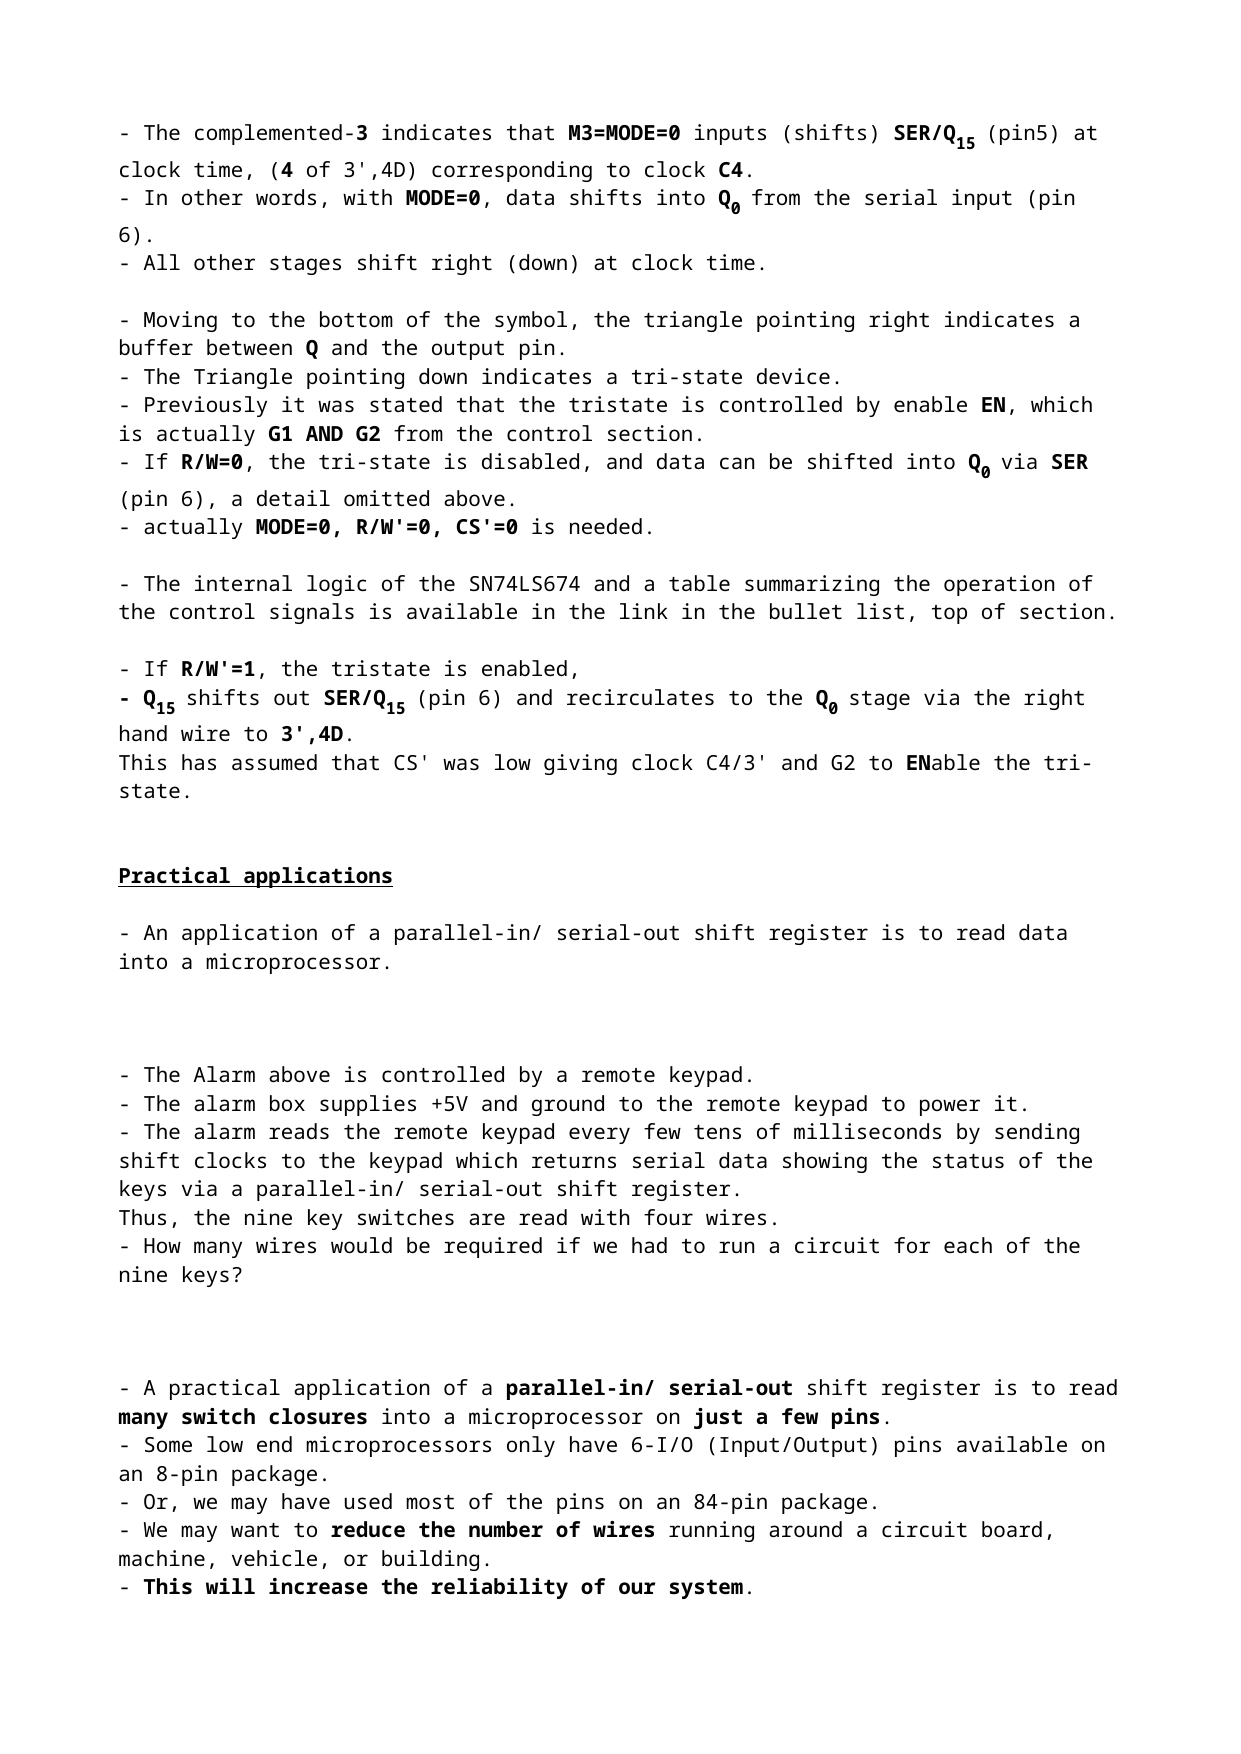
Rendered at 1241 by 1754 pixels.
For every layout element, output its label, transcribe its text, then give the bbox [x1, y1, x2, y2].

subtitle Practical applications [118, 862, 1122, 890]
text Thus, the nine key switches are read with four wires. [118, 1203, 1122, 1231]
text - Moving to the bottom of the symbol, the triangle pointing right indicates a buffer between Q and the output pin. [118, 305, 1122, 362]
list - We may want to reduce the number of wires running around a circuit board, machine, vehicle, or building. [118, 1516, 1122, 1572]
text - The Triangle pointing down indicates a tri-state device. [118, 362, 1122, 390]
text - An application of a parallel-in/ serial-out shift register is to read data into a microprocessor. [118, 918, 1122, 975]
text - If R/W=0, the tri-state is disabled, and data can be shifted into Q0 via SER (pin 6), a detail omitted above. [118, 447, 1122, 512]
text - The internal logic of the SN74LS674 and a table summarizing the operation of the control signals is available in the link in the bullet list, top of section. [118, 569, 1122, 626]
list - Some low end microprocessors only have 6-I/O (Input/Output) pins available on an 8-pin package. [118, 1430, 1122, 1487]
list - This will increase the reliability of our system. [118, 1572, 1122, 1601]
text - The alarm box supplies +5V and ground to the remote keypad to power it. [118, 1089, 1122, 1117]
text - If R/W'=1, the tristate is enabled, [118, 654, 1122, 683]
text - The complemented-3 indicates that M3=MODE=0 inputs (shifts) SER/Q15 (pin5) at clock time, (4 of 3',4D) corresponding to clock C4. [118, 118, 1122, 183]
list - A practical application of a parallel-in/ serial-out shift register is to read many switch closures into a microprocessor on just a few pins. [118, 1373, 1122, 1430]
text - The alarm reads the remote keypad every few tens of milliseconds by sending shift clocks to the keypad which returns serial data showing the status of the keys via a parallel-in/ serial-out shift register. [118, 1117, 1122, 1203]
text - actually MODE=0, R/W'=0, CS'=0 is needed. [118, 512, 1122, 541]
text This has assumed that CS' was low giving clock C4/3' and G2 to ENable the tri-state. [118, 748, 1122, 805]
text - In other words, with MODE=0, data shifts into Q0 from the serial input (pin 6). [118, 183, 1122, 248]
text - How many wires would be required if we had to run a circuit for each of the nine keys? [118, 1231, 1122, 1288]
text - All other stages shift right (down) at clock time. [118, 248, 1122, 277]
list - Or, we may have used most of the pins on an 84-pin package. [118, 1487, 1122, 1516]
text - Previously it was stated that the tristate is controlled by enable EN, which is actually G1 AND G2 from the control section. [118, 390, 1122, 447]
text - The Alarm above is controlled by a remote keypad. [118, 1061, 1122, 1089]
text - Q15 shifts out SER/Q15 (pin 6) and recirculates to the Q0 stage via the right hand wire to 3',4D. [118, 683, 1122, 748]
